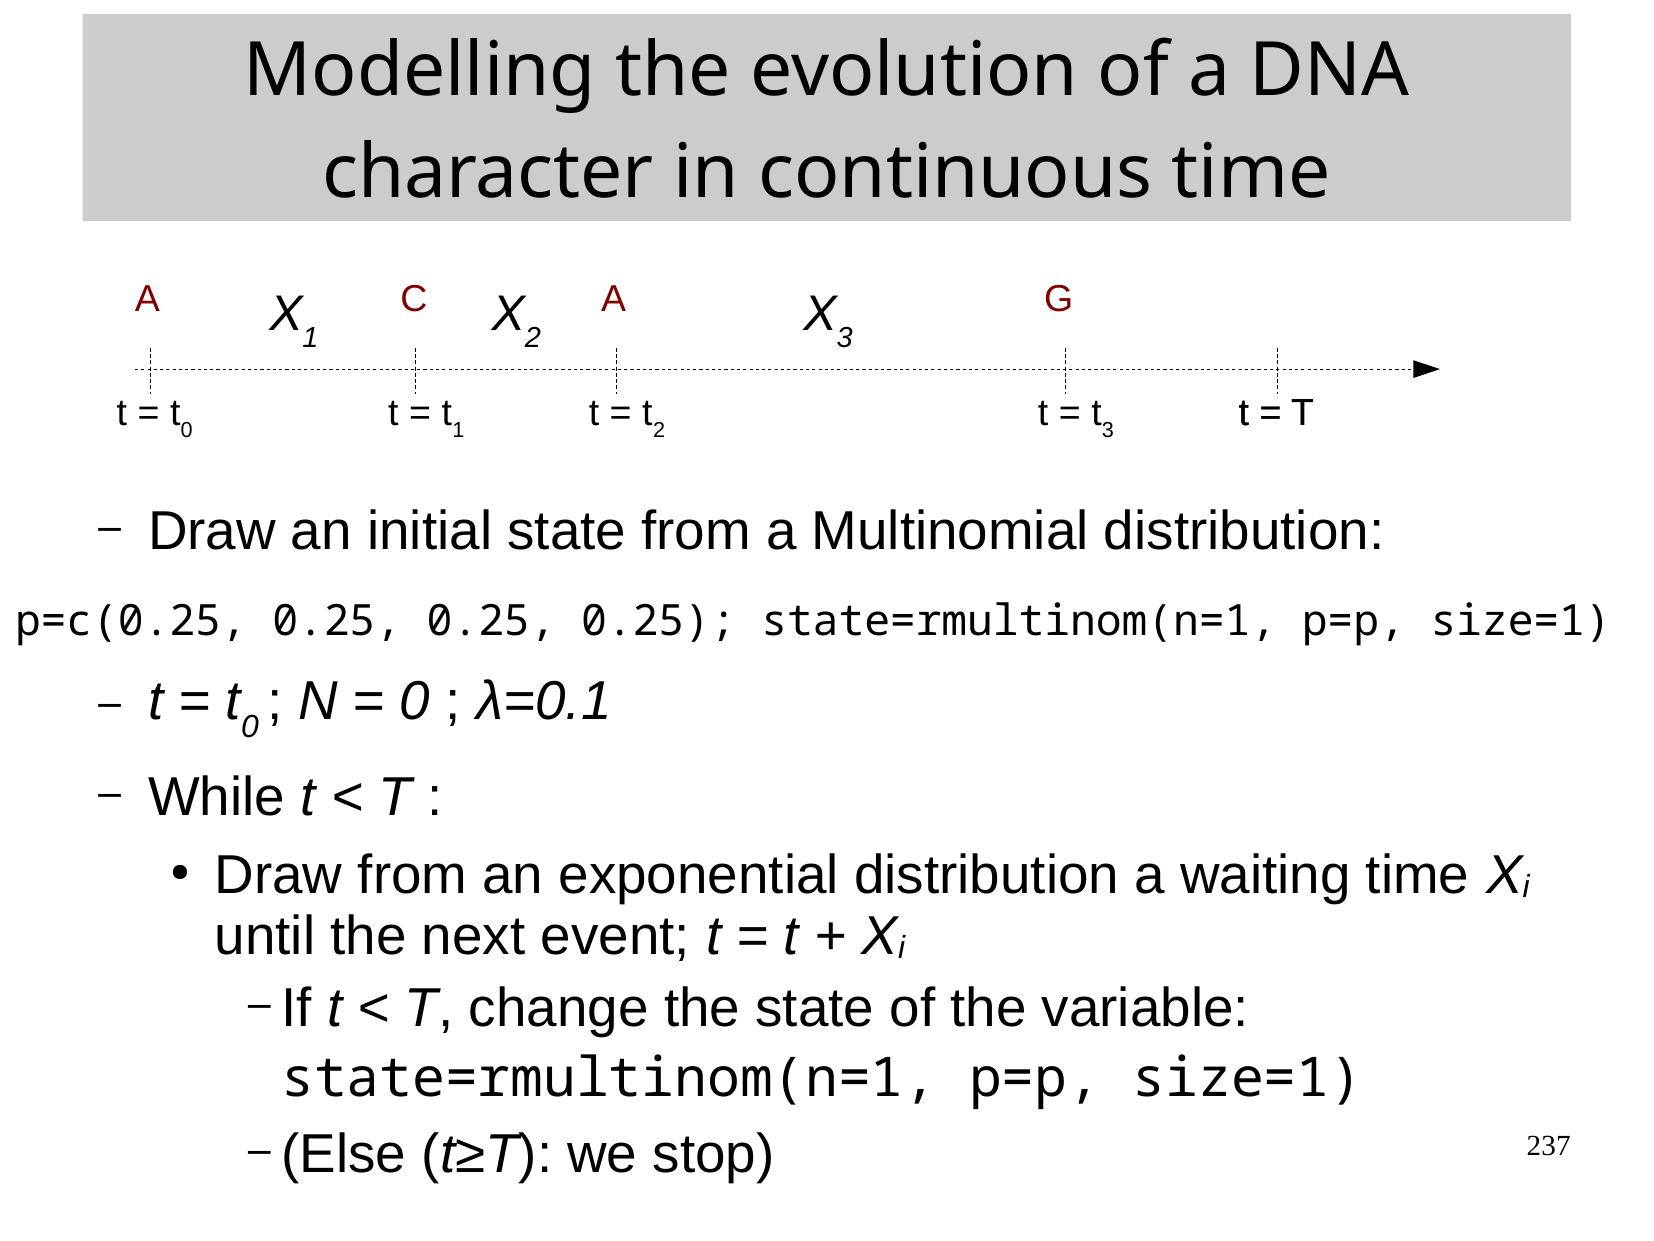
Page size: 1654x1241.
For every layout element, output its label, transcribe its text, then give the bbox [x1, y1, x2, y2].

text_box t = t3 [1023, 384, 1132, 450]
text_box X1 [254, 278, 361, 417]
text_box G [1029, 270, 1090, 327]
text_box t = t2 [574, 384, 683, 450]
text_box X2 [476, 278, 579, 417]
title Modelling the evolution of a DNA character in continuous time [82, 13, 1571, 222]
list Draw an initial state from a Multinomial distribution: p=c(0.25, 0.25, 0.25, 0.25); state=rmultinom(n=1, p=p, size=1) t = t0 ; N = 0 ; λ=0.1 While t < T : Draw from an exponential distribution a waiting time Xi until the next event; t = t + Xi If t < T, change the state of the variable: state=rmultinom(n=1, p=p, size=1) (Else (t≥T): we stop) [15, 408, 1636, 1198]
text_box C [385, 270, 446, 327]
text_box t = t0 [101, 384, 211, 450]
text_box t = t1 [373, 384, 482, 450]
text_box X3 [788, 278, 886, 417]
text_box A [586, 270, 647, 327]
text_box t = T [1223, 384, 1333, 441]
text_box A [120, 270, 181, 327]
